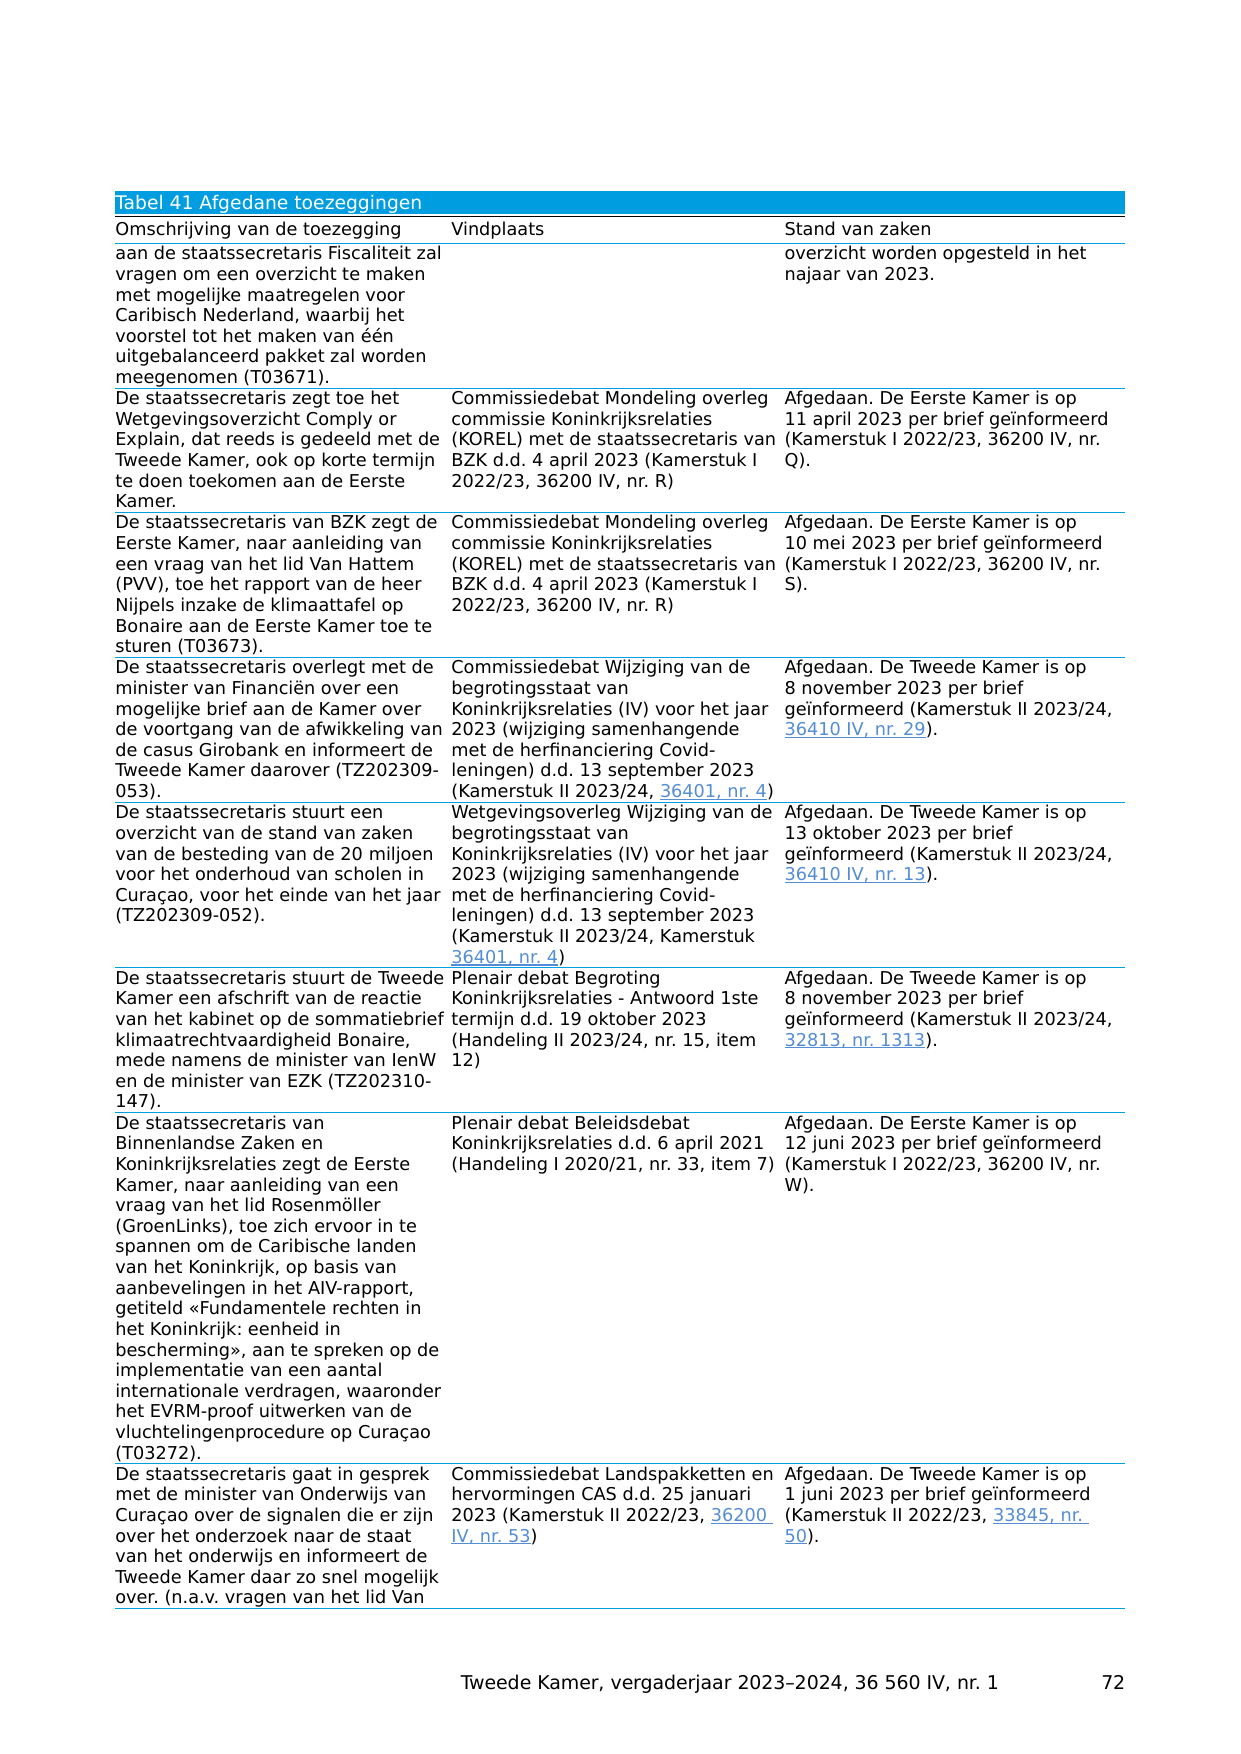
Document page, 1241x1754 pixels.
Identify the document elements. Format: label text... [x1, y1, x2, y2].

table_cell Vindplaats [448, 217, 781, 243]
table_cell Afgedaan. De Eerste Kamer is op 11 april 2023 per brief geïnformeerd (Kamerstuk I 2022/23, 36200 IV, nr. Q). [781, 389, 1125, 512]
table_cell Commissiedebat Wijziging van de begrotingsstaat van Koninkrijksrelaties (IV) voor het jaar 2023 (wijziging samenhangende met de herfinanciering Covid-leningen) d.d. 13 september 2023 (Kamerstuk II 2023/24, 36401, nr. 4) [448, 658, 781, 802]
table_cell Stand van zaken [781, 217, 1125, 243]
table_cell overzicht worden opgesteld in het najaar van 2023. [781, 244, 1125, 388]
table_cell De staatssecretaris van BZK zegt de Eerste Kamer, naar aanleiding van een vraag van het lid Van Hattem (PVV), toe het rapport van de heer Nijpels inzake de klimaattafel op Bonaire aan de Eerste Kamer toe te sturen (T03673). [115, 513, 448, 657]
table_cell Afgedaan. De Tweede Kamer is op 8 november 2023 per brief geïnformeerd (Kamerstuk II 2023/24, 32813, nr. 1313). [781, 968, 1125, 1112]
table_cell Afgedaan. De Eerste Kamer is op 10 mei 2023 per brief geïnformeerd (Kamerstuk I 2022/23, 36200 IV, nr. S). [781, 513, 1125, 657]
table_cell Afgedaan. De Tweede Kamer is op 1 juni 2023 per brief geïnformeerd (Kamerstuk II 2022/23, 33845, nr. 50). [781, 1464, 1125, 1608]
table_cell De staatssecretaris gaat in gesprek met de minister van Onderwijs van Curaçao over de signalen die er zijn over het onderzoek naar de staat van het onderwijs en informeert de Tweede Kamer daar zo snel mogelijk over. (n.a.v. vragen van het lid Van [115, 1464, 448, 1608]
table_cell Afgedaan. De Tweede Kamer is op 13 oktober 2023 per brief geïnformeerd (Kamerstuk II 2023/24, 36410 IV, nr. 13). [781, 803, 1125, 967]
table_cell [448, 244, 781, 388]
table_cell Commissiedebat Mondeling overleg commissie Koninkrijksrelaties (KOREL) met de staatssecretaris van BZK d.d. 4 april 2023 (Kamerstuk I 2022/23, 36200 IV, nr. R) [448, 389, 781, 512]
table_cell Plenair debat Beleidsdebat Koninkrijksrelaties d.d. 6 april 2021 (Handeling I 2020/21, nr. 33, item 7) [448, 1113, 781, 1463]
table_cell De staatssecretaris zegt toe het Wetgevingsoverzicht Comply or Explain, dat reeds is gedeeld met de Tweede Kamer, ook op korte termijn te doen toekomen aan de Eerste Kamer. [115, 389, 448, 512]
table_cell Plenair debat Begroting Koninkrijksrelaties - Antwoord 1ste termijn d.d. 19 oktober 2023 (Handeling II 2023/24, nr. 15, item 12) [448, 968, 781, 1112]
table_cell Commissiedebat Landspakketten en hervormingen CAS d.d. 25 januari 2023 (Kamerstuk II 2022/23, 36200 IV, nr. 53) [448, 1464, 781, 1608]
table_cell Omschrijving van de toezegging [115, 217, 448, 243]
table_cell Commissiedebat Mondeling overleg commissie Koninkrijksrelaties (KOREL) met de staatssecretaris van BZK d.d. 4 april 2023 (Kamerstuk I 2022/23, 36200 IV, nr. R) [448, 513, 781, 657]
table_cell Afgedaan. De Tweede Kamer is op 8 november 2023 per brief geïnformeerd (Kamerstuk II 2023/24, 36410 IV, nr. 29). [781, 658, 1125, 802]
table_cell Wetgevingsoverleg Wijziging van de begrotingsstaat van Koninkrijksrelaties (IV) voor het jaar 2023 (wijziging samenhangende met de herfinanciering Covid-leningen) d.d. 13 september 2023 (Kamerstuk II 2023/24, Kamerstuk 36401, nr. 4) [448, 803, 781, 967]
table_cell De staatssecretaris stuurt de Tweede Kamer een afschrift van de reactie van het kabinet op de sommatiebrief klimaatrechtvaardigheid Bonaire, mede namens de minister van IenW en de minister van EZK (TZ202310-147). [115, 968, 448, 1112]
table_cell De staatssecretaris stuurt een overzicht van de stand van zaken van de besteding van de 20 miljoen voor het onderhoud van scholen in Curaçao, voor het einde van het jaar (TZ202309-052). [115, 803, 448, 967]
table_cell aan de staatssecretaris Fiscaliteit zal vragen om een overzicht te maken met mogelijke maatregelen voor Caribisch Nederland, waarbij het voorstel tot het maken van één uitgebalanceerd pakket zal worden meegenomen (T03671). [115, 244, 448, 388]
table_cell De staatssecretaris overlegt met de minister van Financiën over een mogelijke brief aan de Kamer over de voortgang van de afwikkeling van de casus Girobank en informeert de Tweede Kamer daarover (TZ202309-053). [115, 658, 448, 802]
table_cell De staatssecretaris van Binnenlandse Zaken en Koninkrijksrelaties zegt de Eerste Kamer, naar aanleiding van een vraag van het lid Rosenmöller (GroenLinks), toe zich ervoor in te spannen om de Caribische landen van het Koninkrijk, op basis van aanbevelingen in het AIV-rapport, getiteld «Fundamentele rechten in het Koninkrijk: eenheid in bescherming», aan te spreken op de implementatie van een aantal internationale verdragen, waaronder het EVRM-proof uitwerken van de vluchtelingenprocedure op Curaçao (T03272). [115, 1113, 448, 1463]
table_cell Afgedaan. De Eerste Kamer is op 12 juni 2023 per brief geïnformeerd (Kamerstuk I 2022/23, 36200 IV, nr. W). [781, 1113, 1125, 1463]
